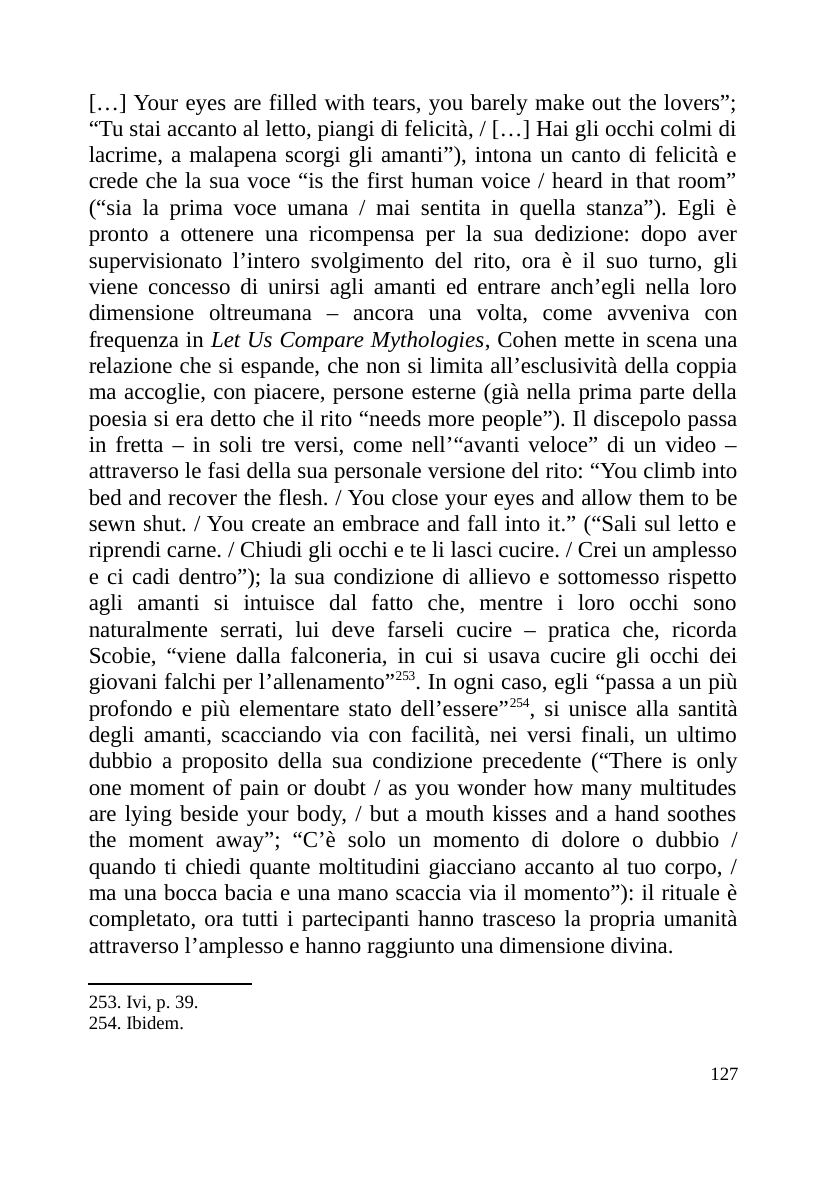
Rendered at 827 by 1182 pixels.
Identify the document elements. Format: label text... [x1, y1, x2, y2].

text […] Your eyes are filled with tears, you barely make out the lovers”; “Tu stai accanto al letto, piangi di felicità, / […] Hai gli occhi colmi di lacrime, a malapena scorgi gli amanti”), intona un canto di felicità e crede che la sua voce “is the first human voice / heard in that room” (“sia la prima voce umana / mai sentita in quella stanza”). Egli è pronto a ottenere una ricompensa per la sua dedizione: dopo aver supervisionato l’intero svolgimento del rito, ora è il suo turno, gli viene concesso di unirsi agli amanti ed entrare anch’egli nella loro dimensione oltreumana – ancora una volta, come avveniva con frequenza in Let Us Compare Mythologies, Cohen mette in scena una relazione che si espande, che non si limita all’esclusività della coppia ma accoglie, con piacere, persone esterne (già nella prima parte della poesia si era detto che il rito “needs more people”). Il discepolo passa in fretta – in soli tre versi, come nell’“avanti veloce” di un video – attraverso le fasi della sua personale versione del rito: “You climb into bed and recover the flesh. / You close your eyes and allow them to be sewn shut. / You create an embrace and fall into it.” (“Sali sul letto e riprendi carne. / Chiudi gli occhi e te li lasci cucire. / Crei un amplesso e ci cadi dentro”); la sua condizione di allievo e sottomesso rispetto agli amanti si intuisce dal fatto che, mentre i loro occhi sono naturalmente serrati, lui deve farseli cucire – pratica che, ricorda Scobie, “viene dalla falconeria, in cui si usava cucire gli occhi dei giovani falchi per l’allenamento”. In ogni caso, egli “passa a un più profondo e più elementare stato dell’essere”, si unisce alla santità degli amanti, scacciando via con facilità, nei versi finali, un ultimo dubbio a proposito della sua condizione precedente (“There is only one moment of pain or doubt / as you wonder how many multitudes are lying beside your body, / but a mouth kisses and a hand soothes the moment away”; “C’è solo un momento di dolore o dubbio / quando ti chiedi quante moltitudini giacciano accanto al tuo corpo, / ma una bocca bacia e una mano scaccia via il momento”): il rituale è completato, ora tutti i partecipanti hanno trasceso la propria umanità attraverso l’amplesso e hanno raggiunto una dimensione divina. [88, 88, 738, 958]
text Ivi, p. 39. [88, 991, 738, 1012]
text Ibidem. [88, 1012, 738, 1034]
